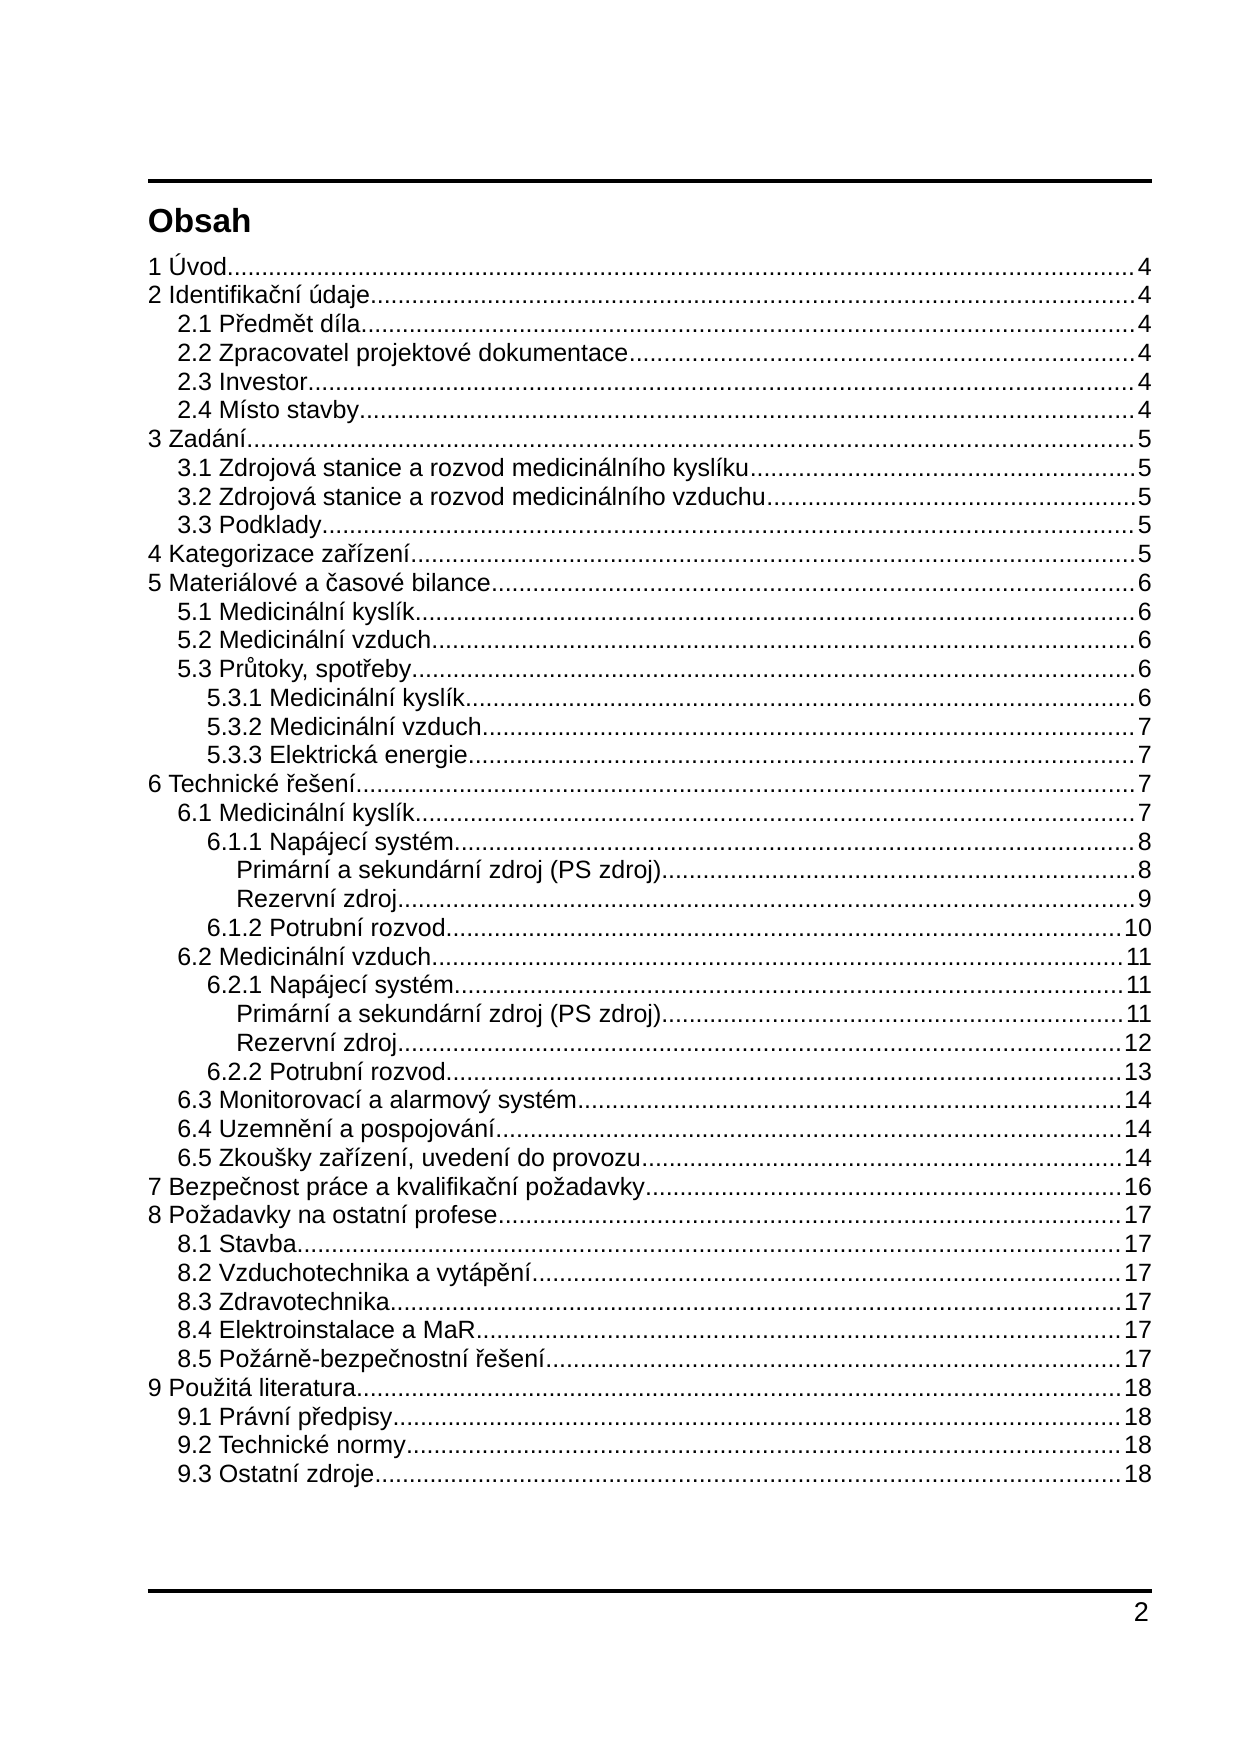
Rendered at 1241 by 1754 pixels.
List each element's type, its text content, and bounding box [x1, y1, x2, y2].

text Rezervní zdroj 9 [236, 884, 1152, 913]
text 6 Technické řešení 7 [148, 769, 1152, 798]
text 6.5 Zkoušky zařízení, uvedení do provozu 14 [177, 1143, 1152, 1172]
text 4 Kategorizace zařízení 5 [148, 539, 1152, 568]
text 2.4 Místo stavby 4 [177, 395, 1152, 424]
text 3 Zadání 5 [148, 424, 1152, 453]
text 3.2 Zdrojová stanice a rozvod medicinálního vzduchu 5 [177, 482, 1152, 510]
text 6.1.1 Napájecí systém 8 [207, 827, 1152, 855]
text 6.2.2 Potrubní rozvod 13 [207, 1057, 1152, 1085]
text 9 Použitá literatura 18 [148, 1373, 1152, 1402]
text 5 Materiálové a časové bilance 6 [148, 568, 1152, 597]
text 6.2.1 Napájecí systém 11 [207, 970, 1152, 999]
text 9.2 Technické normy 18 [177, 1430, 1152, 1459]
text 8.3 Zdravotechnika 17 [177, 1287, 1152, 1315]
text 2.2 Zpracovatel projektové dokumentace 4 [177, 338, 1152, 367]
text 6.1 Medicinální kyslík 7 [177, 798, 1152, 827]
text Primární a sekundární zdroj (PS zdroj) 8 [236, 855, 1152, 884]
text 5.1 Medicinální kyslík 6 [177, 597, 1152, 625]
text 8.1 Stavba 17 [177, 1229, 1152, 1258]
text 8.4 Elektroinstalace a MaR 17 [177, 1315, 1152, 1344]
text 6.4 Uzemnění a pospojování 14 [177, 1114, 1152, 1143]
text 5.2 Medicinální vzduch 6 [177, 625, 1152, 654]
text 8 Požadavky na ostatní profese 17 [148, 1200, 1152, 1229]
text 5.3.2 Medicinální vzduch 7 [207, 712, 1152, 740]
text 9.3 Ostatní zdroje 18 [177, 1459, 1152, 1488]
text 5.3 Průtoky, spotřeby 6 [177, 654, 1152, 683]
text 8.5 Požárně-bezpečnostní řešení 17 [177, 1344, 1152, 1373]
text Rezervní zdroj 12 [236, 1028, 1152, 1057]
text 1 Úvod 4 [148, 252, 1152, 280]
text 6.3 Monitorovací a alarmový systém 14 [177, 1085, 1152, 1114]
text 3.1 Zdrojová stanice a rozvod medicinálního kyslíku 5 [177, 453, 1152, 482]
text 2.3 Investor 4 [177, 367, 1152, 395]
text 6.1.2 Potrubní rozvod 10 [207, 913, 1152, 942]
subtitle Obsah [148, 201, 1152, 239]
text 5.3.3 Elektrická energie 7 [207, 740, 1152, 769]
text 6.2 Medicinální vzduch 11 [177, 942, 1152, 970]
text 9.1 Právní předpisy 18 [177, 1402, 1152, 1430]
text 3.3 Podklady 5 [177, 510, 1152, 539]
text 7 Bezpečnost práce a kvalifikační požadavky 16 [148, 1172, 1152, 1200]
text 2.1 Předmět díla 4 [177, 309, 1152, 338]
text 5.3.1 Medicinální kyslík 6 [207, 683, 1152, 712]
text Primární a sekundární zdroj (PS zdroj) 11 [236, 999, 1152, 1028]
text 8.2 Vzduchotechnika a vytápění 17 [177, 1258, 1152, 1287]
text 2 Identifikační údaje 4 [148, 280, 1152, 309]
